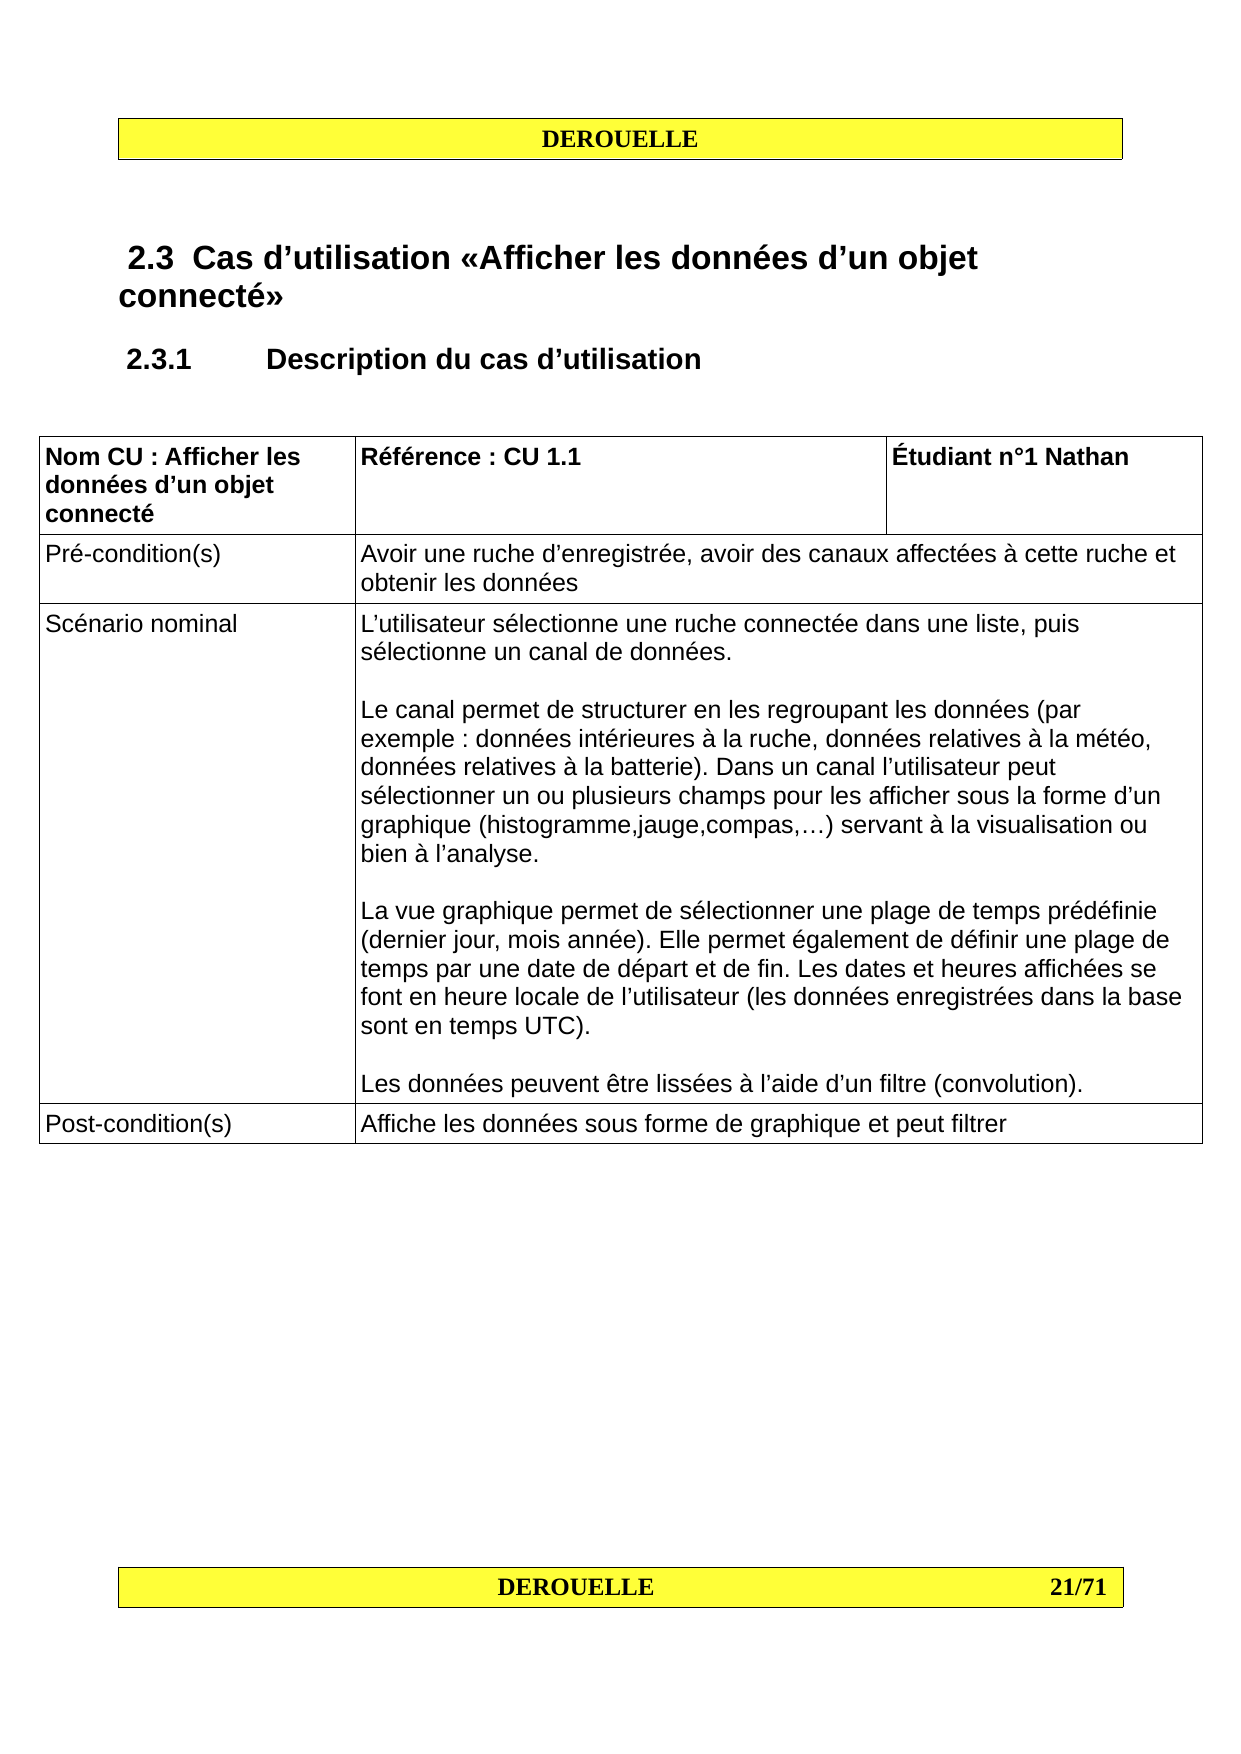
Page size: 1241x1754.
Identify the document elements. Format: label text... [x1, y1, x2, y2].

table_header Référence : CU 1.1 [356, 437, 886, 534]
table_cell Scénario nominal [40, 604, 355, 1103]
subtitle Cas d’utilisation «Afficher les données d’un objet connecté» [118, 238, 1122, 315]
table_cell L’utilisateur sélectionne une ruche connectée dans une liste, puis sélectionne un canal de données. Le canal permet de structurer en les regroupant les données (par exemple : données intérieures à la ruche, données relatives à la météo, données relatives à la batterie). Dans un canal l’utilisateur peut sélectionner un ou plusieurs champs pour les afficher sous la forme d’un graphique (histogramme,jauge,compas,…) servant à la visualisation ou bien à l’analyse. La vue graphique permet de sélectionner une plage de temps prédéfinie (dernier jour, mois année). Elle permet également de définir une plage de temps par une date de départ et de fin. Les dates et heures affichées se font en heure locale de l’utilisateur (les données enregistrées dans la base sont en temps UTC). Les données peuvent être lissées à l’aide d’un filtre (convolution). [356, 604, 1202, 1103]
table_cell Affiche les données sous forme de graphique et peut filtrer [356, 1104, 1202, 1143]
subtitle Description du cas d’utilisation [118, 342, 1122, 376]
table_cell Post-condition(s) [40, 1104, 355, 1143]
table_cell Avoir une ruche d’enregistrée, avoir des canaux affectées à cette ruche et obtenir les données [356, 535, 1202, 603]
table_header Nom CU : Afficher les données d’un objet connecté [40, 437, 355, 534]
table_header Étudiant n°1 Nathan [887, 437, 1202, 534]
table_cell Pré-condition(s) [40, 535, 355, 603]
